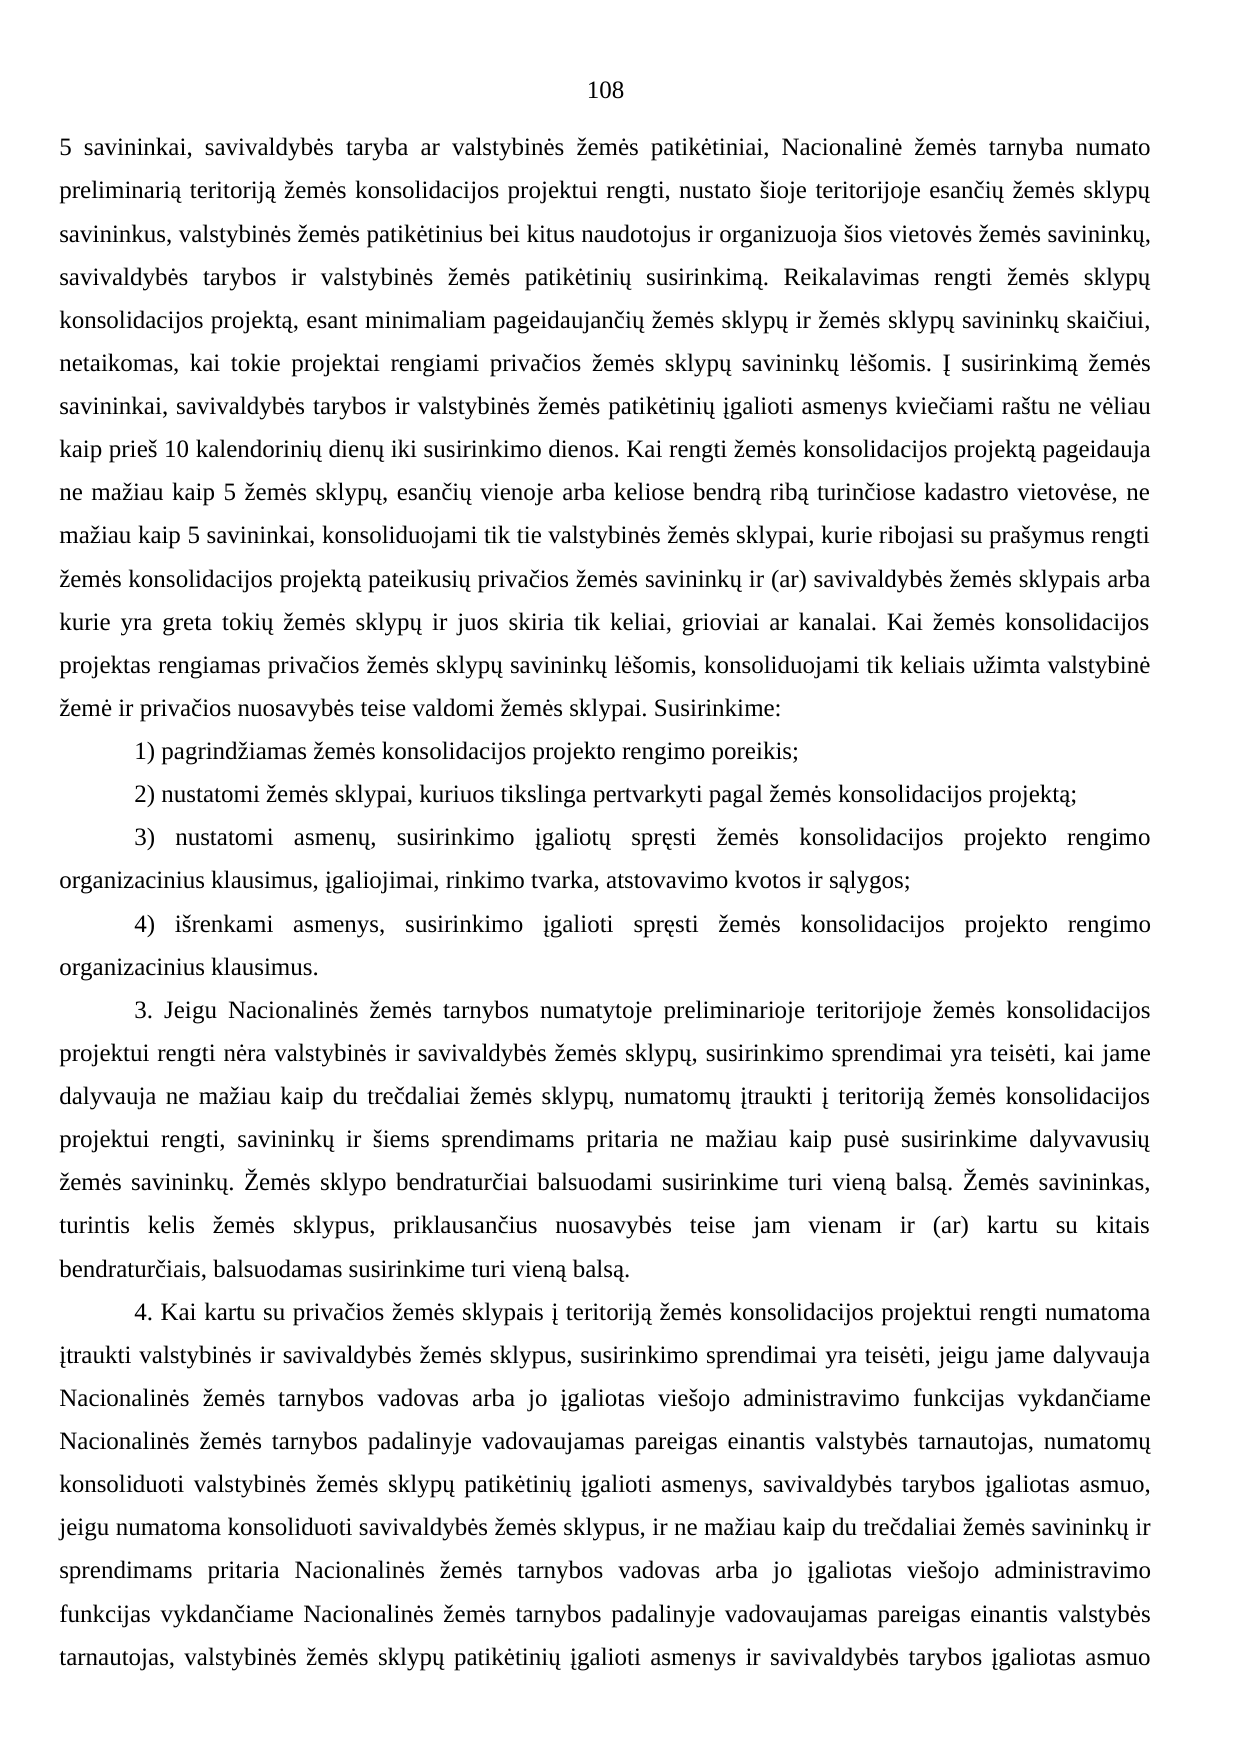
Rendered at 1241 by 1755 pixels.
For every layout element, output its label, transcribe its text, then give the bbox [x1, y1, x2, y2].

text 4) išrenkami asmenys, susirinkimo įgalioti spręsti žemės konsolidacijos projekto rengimo organizacinius klausimus. [59, 909, 1152, 981]
text 1) pagrindžiamas žemės konsolidacijos projekto rengimo poreikis; [59, 736, 1152, 765]
text 4. Kai kartu su privačios žemės sklypais į teritoriją žemės konsolidacijos projektui rengti numatoma įtraukti valstybinės ir savivaldybės žemės sklypus, susirinkimo sprendimai yra teisėti, jeigu jame dalyvauja Nacionalinės žemės tarnybos vadovas arba jo įgaliotas viešojo administravimo funkcijas vykdančiame Nacionalinės žemės tarnybos padalinyje vadovaujamas pareigas einantis valstybės tarnautojas, numatomų konsoliduoti valstybinės žemės sklypų patikėtinių įgalioti asmenys, savivaldybės tarybos įgaliotas asmuo, jeigu numatoma konsoliduoti savivaldybės žemės sklypus, ir ne mažiau kaip du trečdaliai žemės savininkų ir sprendimams pritaria Nacionalinės žemės tarnybos vadovas arba jo įgaliotas viešojo administravimo funkcijas vykdančiame Nacionalinės žemės tarnybos padalinyje vadovaujamas pareigas einantis valstybės tarnautojas, valstybinės žemės sklypų patikėtinių įgalioti asmenys ir savivaldybės tarybos įgaliotas asmuo [59, 1297, 1152, 1671]
text 2) nustatomi žemės sklypai, kuriuos tikslinga pertvarkyti pagal žemės konsolidacijos projektą; [59, 779, 1152, 808]
text 3. Jeigu Nacionalinės žemės tarnybos numatytoje preliminarioje teritorijoje žemės konsolidacijos projektui rengti nėra valstybinės ir savivaldybės žemės sklypų, susirinkimo sprendimai yra teisėti, kai jame dalyvauja ne mažiau kaip du trečdaliai žemės sklypų, numatomų įtraukti į teritoriją žemės konsolidacijos projektui rengti, savininkų ir šiems sprendimams pritaria ne mažiau kaip pusė susirinkime dalyvavusių žemės savininkų. Žemės sklypo bendraturčiai balsuodami susirinkime turi vieną balsą. Žemės savininkas, turintis kelis žemės sklypus, priklausančius nuosavybės teise jam vienam ir (ar) kartu su kitais bendraturčiais, balsuodamas susirinkime turi vieną balsą. [59, 995, 1152, 1282]
text 3) nustatomi asmenų, susirinkimo įgaliotų spręsti žemės konsolidacijos projekto rengimo organizacinius klausimus, įgaliojimai, rinkimo tvarka, atstovavimo kvotos ir sąlygos; [59, 822, 1152, 894]
text 5 savininkai, savivaldybės taryba ar valstybinės žemės patikėtiniai, Nacionalinė žemės tarnyba numato preliminarią teritoriją žemės konsolidacijos projektui rengti, nustato šioje teritorijoje esančių žemės sklypų savininkus, valstybinės žemės patikėtinius bei kitus naudotojus ir organizuoja šios vietovės žemės savininkų, savivaldybės tarybos ir valstybinės žemės patikėtinių susirinkimą. Reikalavimas rengti žemės sklypų konsolidacijos projektą, esant minimaliam pageidaujančių žemės sklypų ir žemės sklypų savininkų skaičiui, netaikomas, kai tokie projektai rengiami privačios žemės sklypų savininkų lėšomis. Į susirinkimą žemės savininkai, savivaldybės tarybos ir valstybinės žemės patikėtinių įgalioti asmenys kviečiami raštu ne vėliau kaip prieš 10 kalendorinių dienų iki susirinkimo dienos. Kai rengti žemės konsolidacijos projektą pageidauja ne mažiau kaip 5 žemės sklypų, esančių vienoje arba keliose bendrą ribą turinčiose kadastro vietovėse, ne mažiau kaip 5 savininkai, konsoliduojami tik tie valstybinės žemės sklypai, kurie ribojasi su prašymus rengti žemės konsolidacijos projektą pateikusių privačios žemės savininkų ir (ar) savivaldybės žemės sklypais arba kurie yra greta tokių žemės sklypų ir juos skiria tik keliai, grioviai ar kanalai. Kai žemės konsolidacijos projektas rengiamas privačios žemės sklypų savininkų lėšomis, konsoliduojami tik keliais užimta valstybinė žemė ir privačios nuosavybės teise valdomi žemės sklypai. Susirinkime: [59, 132, 1152, 722]
